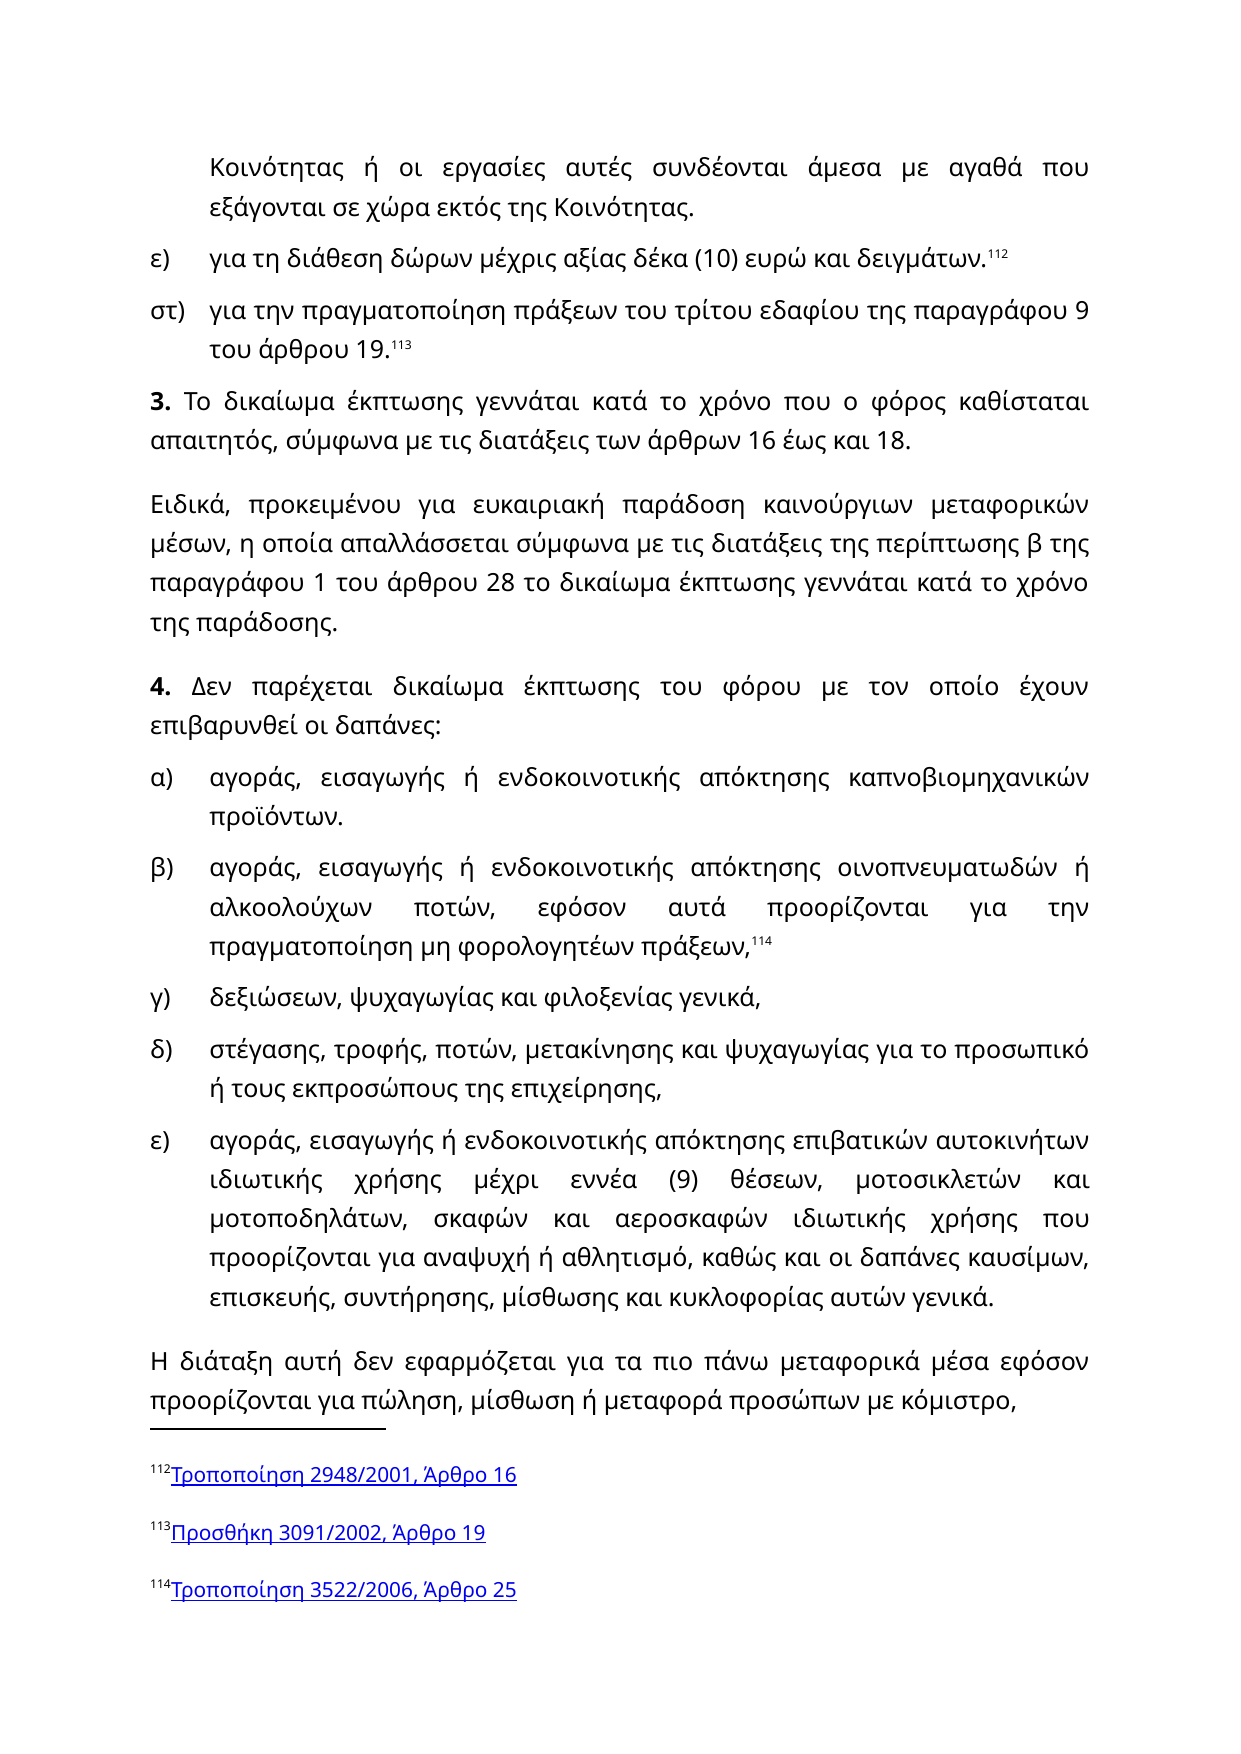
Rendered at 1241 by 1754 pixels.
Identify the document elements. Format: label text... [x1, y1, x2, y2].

list δ) στέγασης, τροφής, ποτών, μετακίνησης και ψυχαγωγίας για το προσωπικό ή τους εκπροσώπους της επιχείρησης, [150, 1032, 1090, 1105]
list γ) δεξιώσεων, ψυχαγωγίας και φιλοξενίας γενικά, [150, 980, 1090, 1014]
list στ) για την πραγματοποίηση πράξεων του τρίτου εδαφίου της παραγράφου 9 του άρθρου 19. [150, 292, 1090, 366]
text Τροποποίηση 3522/2006, Άρθρο 25 [150, 1576, 1090, 1604]
list ε) για τη διάθεση δώρων μέχρις αξίας δέκα (10) ευρώ και δειγμάτων. [150, 241, 1090, 275]
text Τροποποίηση 2948/2001, Άρθρο 16 [150, 1460, 1090, 1489]
text 3. Το δικαίωμα έκπτωσης γεννάται κατά το χρόνο που ο φόρος καθίσταται απαιτητός, σύμφωνα με τις διατάξεις των άρθρων 16 έως και 18. [150, 383, 1090, 457]
list ε) αγοράς, εισαγωγής ή ενδοκοινοτικής απόκτησης επιβατικών αυτοκινήτων ιδιωτικής χρήσης μέχρι εννέα (9) θέσεων, μοτοσικλετών και μοτοποδηλάτων, σκαφών και αεροσκαφών ιδιωτικής χρήσης που προορίζονται για αναψυχή ή αθλητισμό, καθώς και οι δαπάνες καυσίμων, επισκευής, συντήρησης, μίσθωσης και κυκλοφορίας αυτών γενικά. [150, 1122, 1090, 1313]
text 4. Δεν παρέχεται δικαίωμα έκπτωσης του φόρου με τον οποίο έχουν επιβαρυνθεί οι δαπάνες: [150, 668, 1090, 742]
text Η διάταξη αυτή δεν εφαρμόζεται για τα πιο πάνω μεταφορικά μέσα εφόσον προορίζονται για πώληση, μίσθωση ή μεταφορά προσώπων με κόμιστρο, [150, 1343, 1090, 1417]
list β) αγοράς, εισαγωγής ή ενδοκοινοτικής απόκτησης οινοπνευματωδών ή αλκοολούχων ποτών, εφόσον αυτά προορίζονται για την πραγματοποίηση μη φορολογητέων πράξεων, [150, 850, 1090, 962]
text Ειδικά, προκειμένου για ευκαιριακή παράδοση καινούργιων μεταφορικών μέσων, η οποία απαλλάσσεται σύμφωνα με τις διατάξεις της περίπτωσης β της παραγράφου 1 του άρθρου 28 το δικαίωμα έκπτωσης γεννάται κατά το χρόνο της παράδοσης. [150, 487, 1090, 638]
list Κοινότητας ή οι εργασίες αυτές συνδέονται άμεσα με αγαθά που εξάγονται σε χώρα εκτός της Κοινότητας. [150, 150, 1090, 223]
list α) αγοράς, εισαγωγής ή ενδοκοινοτικής απόκτησης καπνοβιομηχανικών προϊόντων. [150, 759, 1090, 832]
text Προσθήκη 3091/2002, Άρθρο 19 [150, 1518, 1090, 1546]
